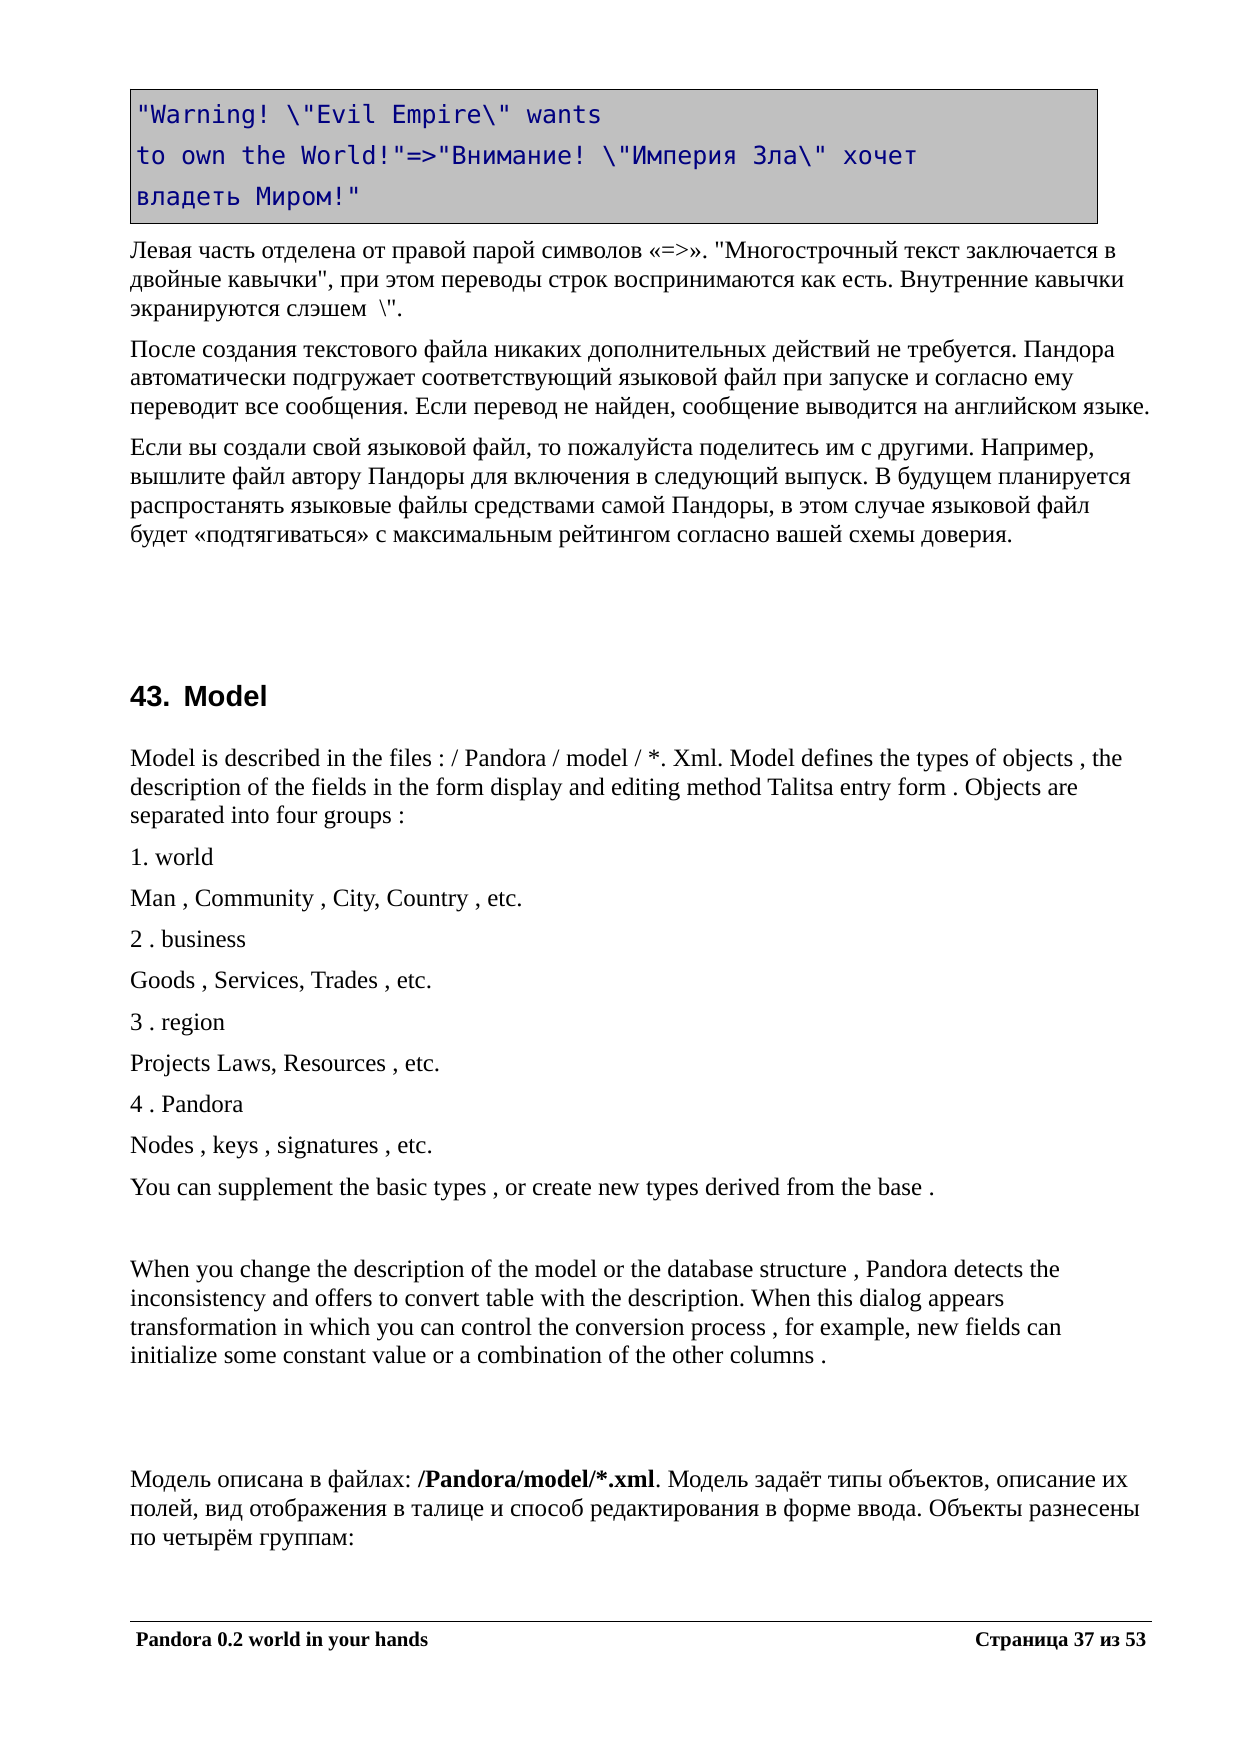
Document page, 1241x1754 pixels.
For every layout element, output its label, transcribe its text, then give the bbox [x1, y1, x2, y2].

text Projects Laws, Resources , etc. [130, 1048, 1152, 1077]
text When you change the description of the model or the database structure , Pandora detects the inconsistency and offers to convert table with the description. When this dialog appears transformation in which you can control the conversion process , for example, new fields can initialize some constant value or a combination of the other columns . [130, 1254, 1152, 1369]
subtitle Model [130, 679, 1152, 713]
text Goods , Services, Trades , etc. [130, 965, 1152, 994]
table_header "Warning! \"Evil Empire\" wants to own the World!"=>"Внимание! \"Империя Зла\" хочет владеть Миром!" [131, 90, 1097, 223]
text Model is described in the files : / Pandora / model / *. Xml. Model defines the types of objects , the description of the fields in the form display and editing method Talitsa entry form . Objects are separated into four groups : [130, 743, 1152, 829]
text You can supplement the basic types , or create new types derived from the base . [130, 1172, 1152, 1200]
text 4 . Pandora [130, 1089, 1152, 1118]
text После создания текстового файла никаких дополнительных действий не требуется. Пандора автоматически подгружает соответствующий языковой файл при запуске и согласно ему переводит все сообщения. Если перевод не найден, сообщение выводится на английском языке. [130, 334, 1152, 420]
text Модель описана в файлах: /Pandora/model/*.xml. Модель задаёт типы объектов, описание их полей, вид отображения в талице и способ редактирования в форме ввода. Объекты разнесены по четырём группам: [130, 1464, 1152, 1550]
text Man , Community , City, Country , etc. [130, 883, 1152, 912]
text 1. world [130, 842, 1152, 870]
text Левая часть отделена от правой парой символов «=>». "Многострочный текст заключается в двойные кавычки", при этом переводы строк воспринимаются как есть. Внутренние кавычки экранируются слэшем \". [130, 235, 1152, 321]
text 2 . business [130, 924, 1152, 953]
text Если вы создали свой языковой файл, то пожалуйста поделитесь им с другими. Например, вышлите файл автору Пандоры для включения в следующий выпуск. В будущем планируется распростанять языковые файлы средствами самой Пандоры, в этом случае языковой файл будет «подтягиваться» с максимальным рейтингом согласно вашей схемы доверия. [130, 432, 1152, 547]
text 3 . region [130, 1007, 1152, 1035]
text Nodes , keys , signatures , etc. [130, 1130, 1152, 1159]
